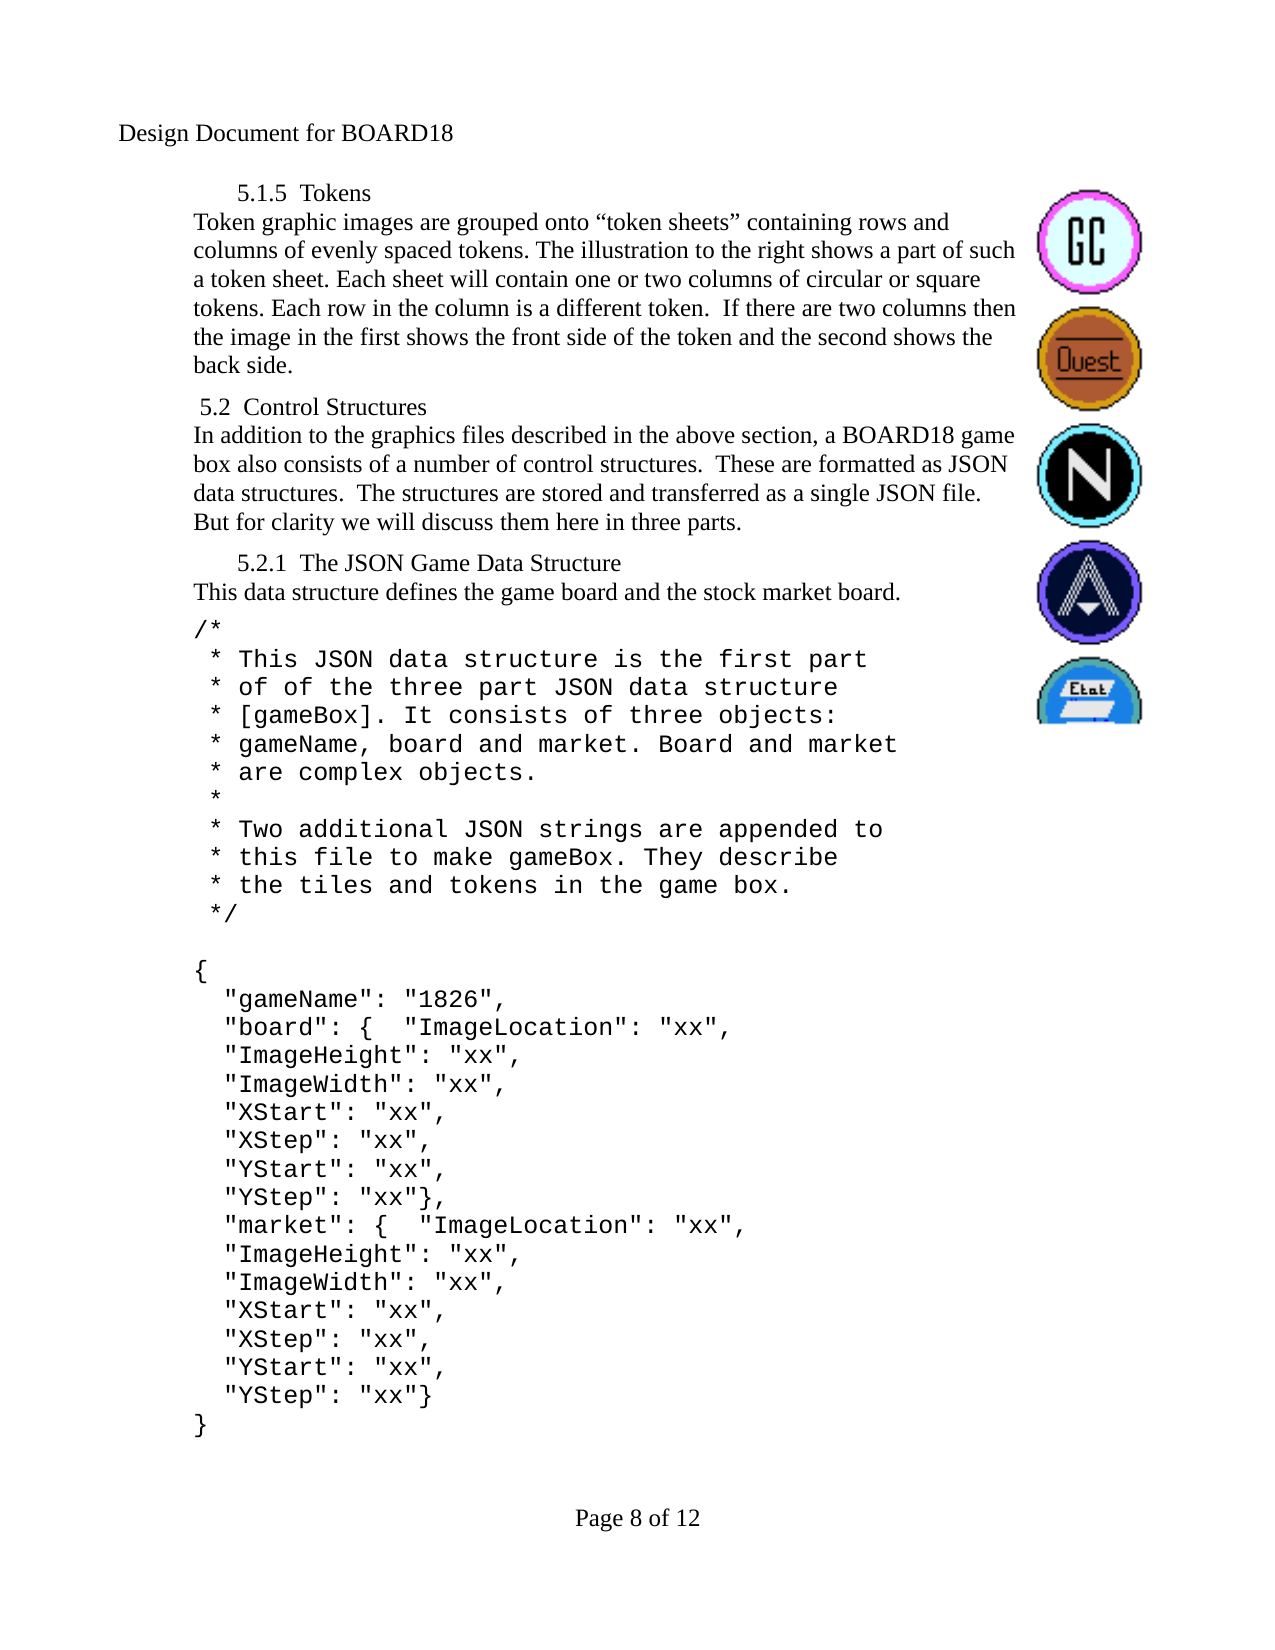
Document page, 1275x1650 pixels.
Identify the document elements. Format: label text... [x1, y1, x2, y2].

text In addition to the graphics files described in the above section, a BOARD18 game box also consists of a number of control structures. These are formatted as JSON data structures. The structures are stored and transferred as a single JSON file. But for clarity we will discuss them here in three parts. [193, 421, 1021, 536]
text This data structure defines the game board and the stock market board. [193, 577, 1021, 606]
picture [1021, 178, 1157, 741]
text /* * This JSON data structure is the first part * of of the three part JSON data structure * [gameBox]. It consists of three objects: * gameName, board and market. Board and market * are complex objects. * * Two additional JSON strings are appended to * this file to make gameBox. They describe * the tiles and tokens in the game box. */ { "gameName": "1826", "board": { "ImageLocation": "xx", "ImageHeight": "xx", "ImageWidth": "xx", "XStart": "xx", "XStep": "xx", "YStart": "xx", "YStep": "xx"}, "market": { "ImageLocation": "xx", "ImageHeight": "xx", "ImageWidth": "xx", "XStart": "xx", "XStep": "xx", "YStart": "xx", "YStep": "xx"} } [193, 618, 1157, 1468]
list The JSON Game Data Structure [231, 548, 1021, 577]
text Token graphic images are grouped onto “token sheets” containing rows and columns of evenly spaced tokens. The illustration to the right shows a part of such a token sheet. Each sheet will contain one or two columns of circular or square tokens. Each row in the column is a different token. If there are two columns then the image in the first shows the front side of the token and the second shows the back side. [193, 207, 1021, 379]
list Control Structures [193, 392, 1021, 421]
list Tokens [231, 178, 1021, 207]
